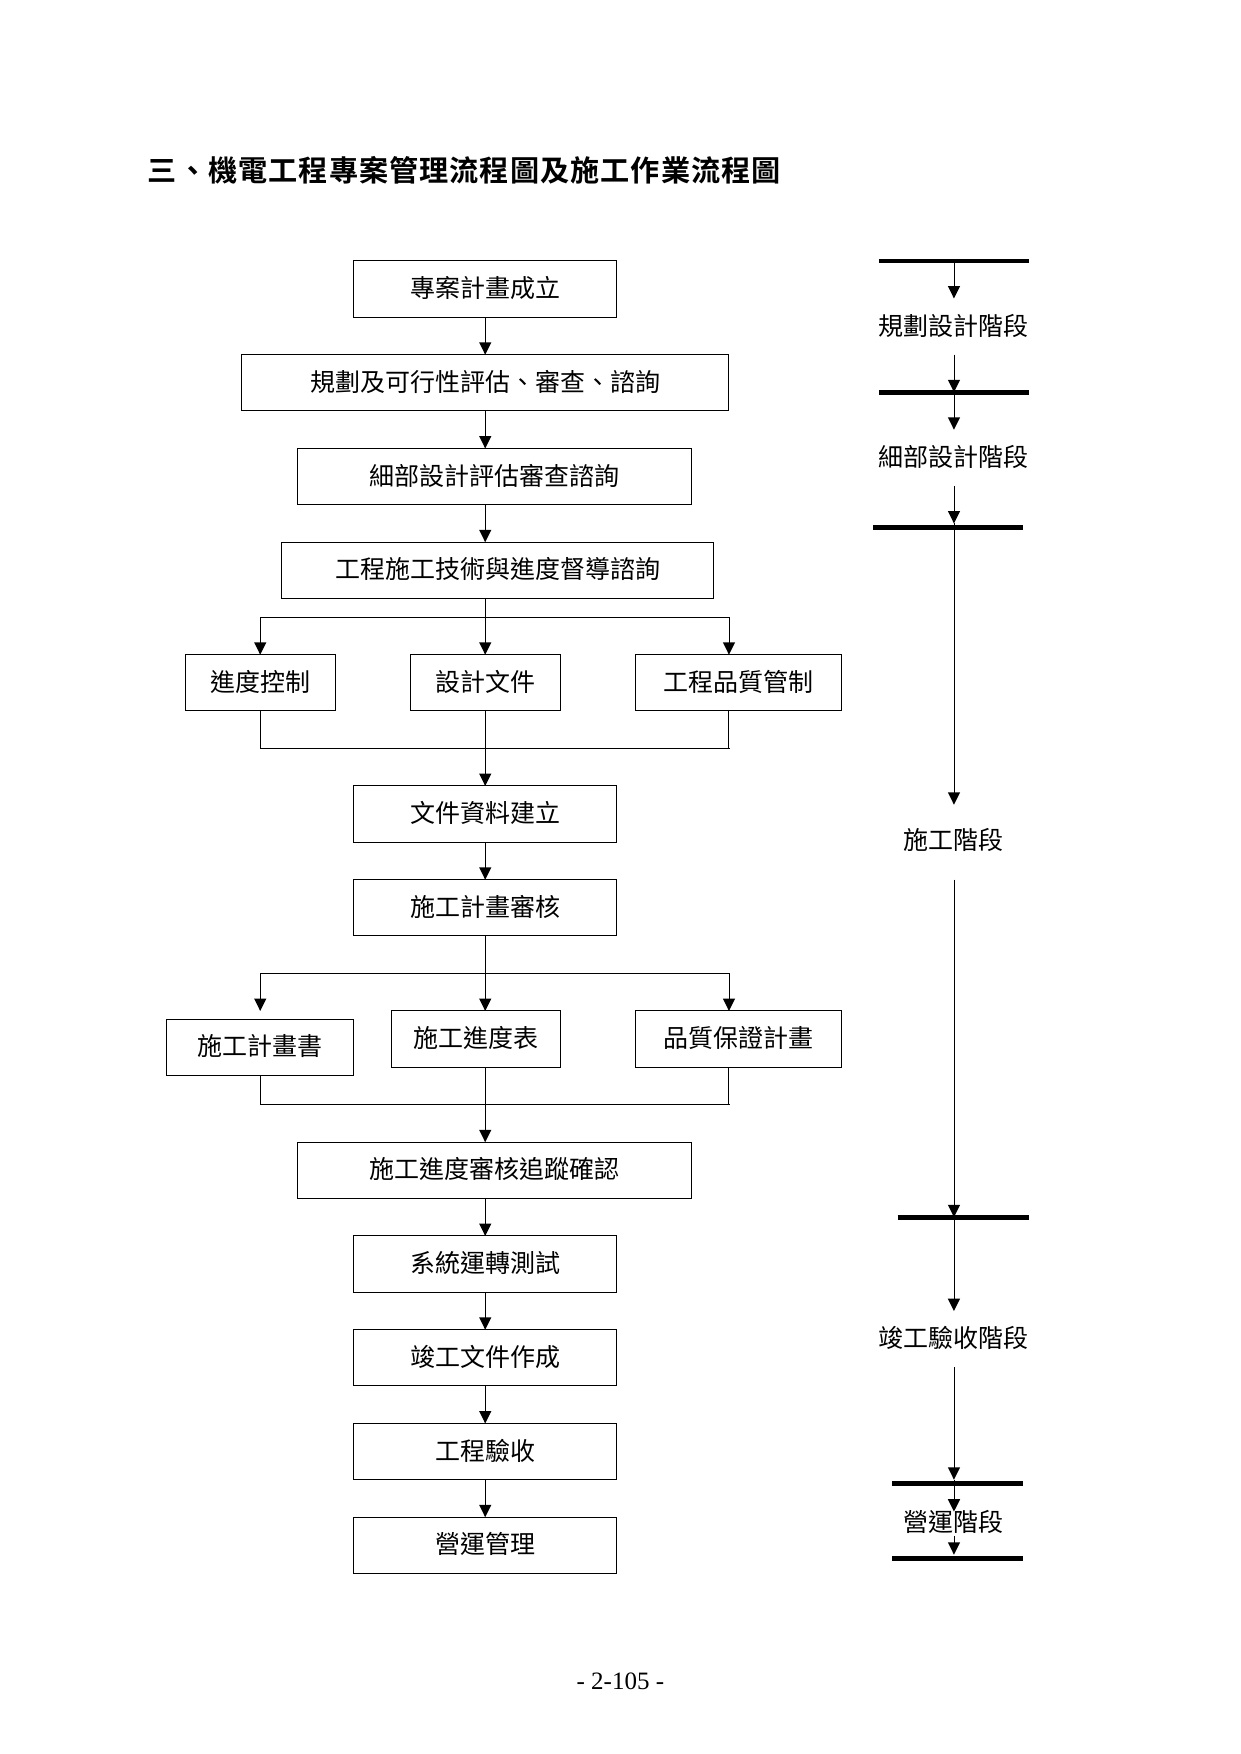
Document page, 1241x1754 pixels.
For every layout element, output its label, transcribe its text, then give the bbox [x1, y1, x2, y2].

subtitle 三、機電工程專案管理流程圖及施工作業流程圖 [148, 148, 1092, 190]
